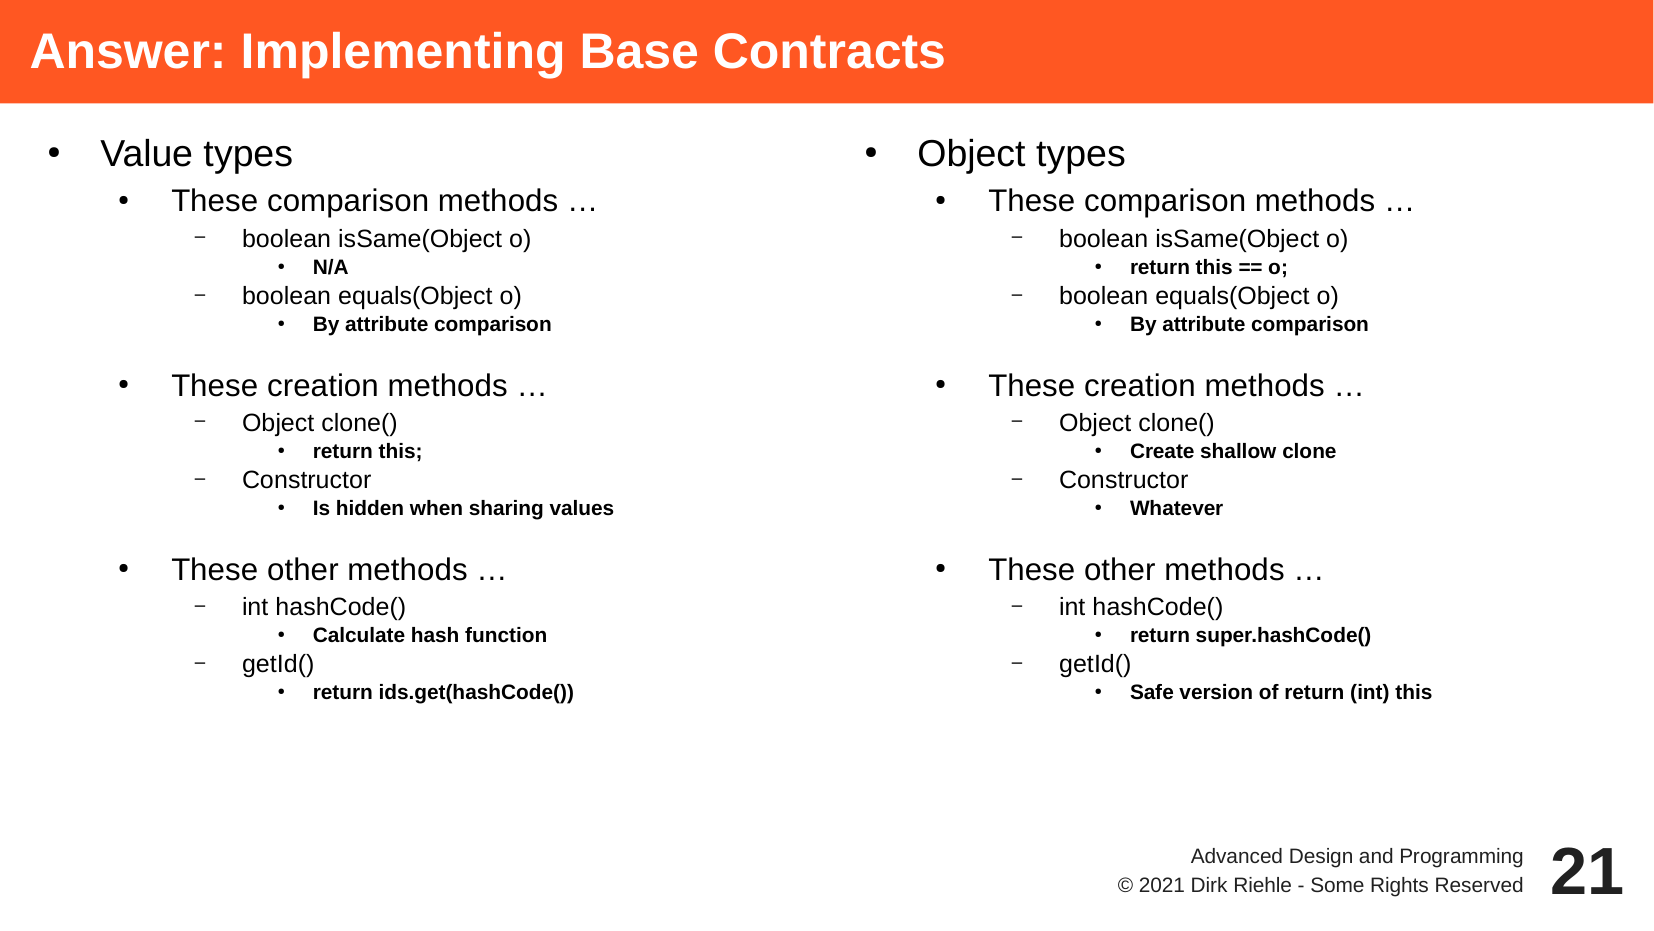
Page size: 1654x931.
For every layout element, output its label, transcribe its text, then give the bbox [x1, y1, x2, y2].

list Object types These comparison methods … boolean isSame(Object o) return this == o; boolean equals(Object o) By attribute comparison These creation methods … Object clone() Create shallow clone Constructor Whatever These other methods … int hashCode() return super.hashCode() getId() Safe version of return (int) this [846, 132, 1625, 813]
title Answer: Implementing Base Contracts [0, 0, 1654, 104]
list Value types These comparison methods … boolean isSame(Object o) N/A boolean equals(Object o) By attribute comparison These creation methods … Object clone() return this; Constructor Is hidden when sharing values These other methods … int hashCode() Calculate hash function getId() return ids.get(hashCode()) [29, 132, 846, 813]
